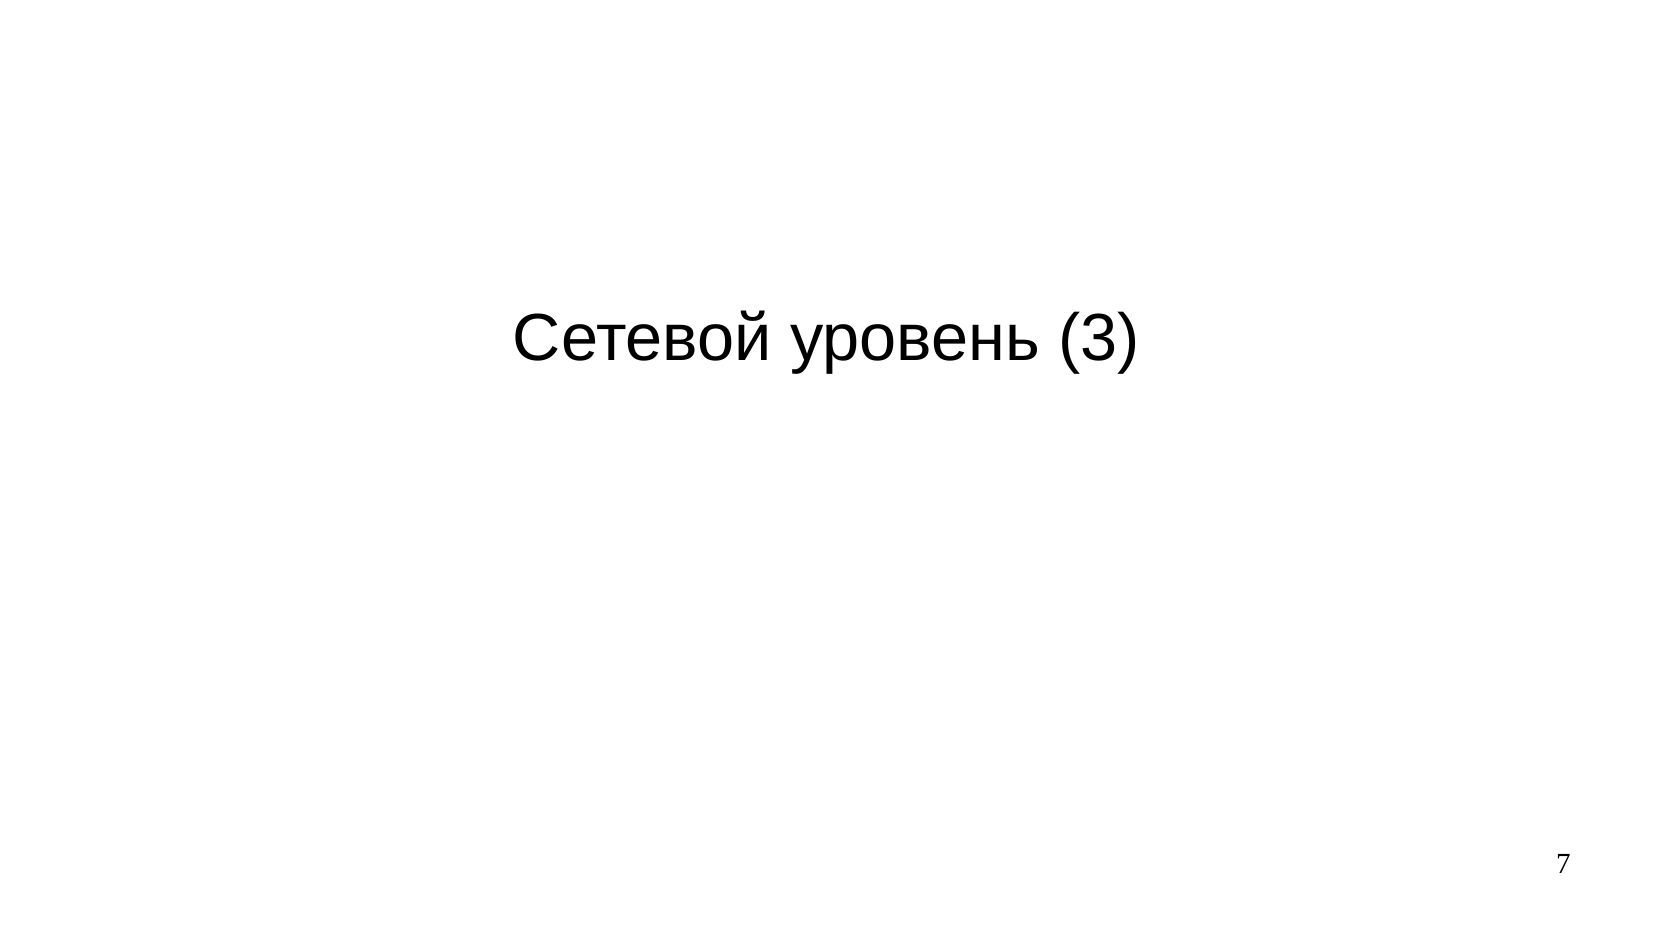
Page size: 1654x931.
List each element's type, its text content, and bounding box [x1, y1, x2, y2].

title Сетевой уровень (3) [82, 296, 1571, 378]
